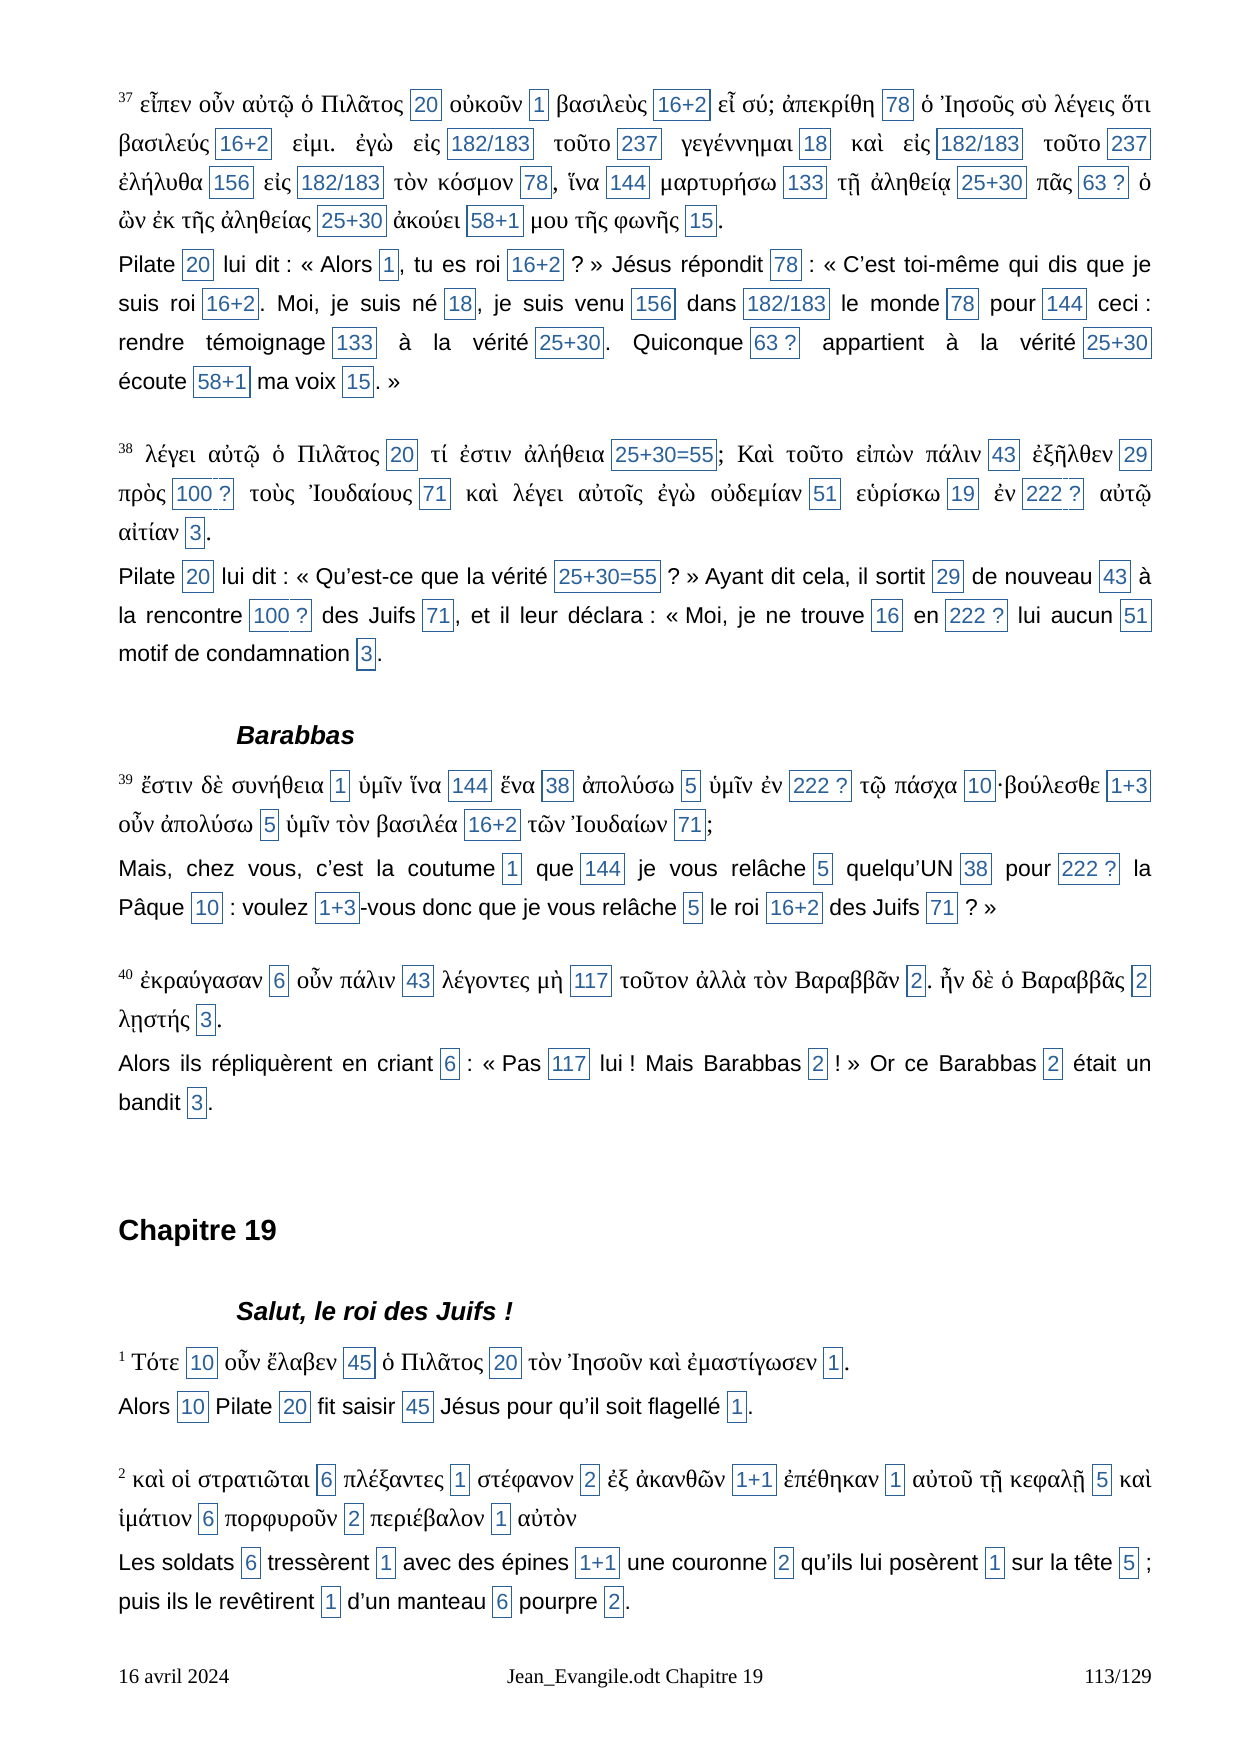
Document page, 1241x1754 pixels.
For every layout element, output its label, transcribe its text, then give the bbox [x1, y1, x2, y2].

text Mais, chez vous, c’est la coutume 1 que 144 je vous relâche 5 quelqu’UN 38 pour 222 ? la Pâque 10 : voulez 1+3-vous donc que je vous relâche 5 le roi 16+2 des Juifs 71 ? » [118, 853, 1152, 924]
text Les soldats 6 tressèrent 1 avec des épines 1+1 une couronne 2 qu’ils lui posèrent 1 sur la tête 5 ; puis ils le revêtirent 1 d’un manteau 6 pourpre 2. [118, 1547, 1152, 1618]
text 20 [280, 1392, 310, 1422]
text Pilate 20 lui dit : « Alors 1, tu es roi 16+2 ? » Jésus répondit 78 : « C’est toi-même qui dis que je suis roi 16+2. Moi, je suis né 18, je suis venu 156 dans 182/183 le monde 78 pour 144 ceci : rendre témoignage 133 à la vérité 25+30. Quiconque 63 ? appartient à la vérité 25+30 écoute 58+1 ma voix 15. » [118, 249, 1152, 398]
text 1 [728, 1392, 746, 1422]
text 1 [824, 1348, 842, 1378]
text 2 καὶ οἱ στρατιῶται 6 πλέξαντες 1 στέφανον 2 ἐξ ἀκανθῶν 1+1 ἐπέθηκαν 1 αὐτοῦ τῇ κεφαλῇ 5 καὶ ἱμάτιον 6 πορφυροῦν 2 περιέβαλον 1 αὐτὸν [118, 1464, 1152, 1535]
text 1 Τότε [118, 1347, 186, 1379]
text 10 [187, 1348, 217, 1378]
text . [747, 1391, 1152, 1423]
text οὖν ἔλαβεν [218, 1347, 343, 1379]
subtitle Barabbas [236, 721, 1152, 749]
text ὁ Πιλᾶτος [376, 1347, 489, 1379]
subtitle Salut, le roi des Juifs ! [236, 1297, 1152, 1326]
text Alors [118, 1391, 177, 1423]
text fit saisir [311, 1391, 402, 1423]
text Alors ils répliquèrent en criant 6 : « Pas 117 lui ! Mais Barabbas 2 ! » Or ce Barabbas 2 était un bandit 3. [118, 1048, 1152, 1119]
text 40 ἐκραύγασαν 6 οὖν πάλιν 43 λέγοντες μὴ 117 τοῦτον ἀλλὰ τὸν Βαραββᾶν 2. ἦν δὲ ὁ Βαραββᾶς 2 λῃστής 3. [118, 965, 1152, 1036]
text τὸν Ἰησοῦν καὶ ἐμαστίγωσεν [522, 1347, 823, 1379]
text 37 εἶπεν οὖν αὐτῷ ὁ Πιλᾶτος 20 οὐκοῦν 1 βασιλεὺς 16+2 εἶ σύ; ἀπεκρίθη 78 ὁ Ἰησοῦς σὺ λέγεις ὅτι βασιλεύς 16+2 εἰμι. ἐγὼ εἰς 182/183 τοῦτο 237 γεγέννημαι 18 καὶ εἰς 182/183 τοῦτο 237 ἐλήλυθα 156 εἰς 182/183 τὸν κόσμον 78, ἵνα 144 μαρτυρήσω 133 τῇ ἀληθείᾳ 25+30 πᾶς 63 ? ὁ ὢν ἐκ τῆς ἀληθείας 25+30 ἀκούει 58+1 μου τῆς φωνῆς 15. [118, 88, 1152, 237]
text 39 ἔστιν δὲ συνήθεια 1 ὑμῖν ἵνα 144 ἕνα 38 ἀπολύσω 5 ὑμῖν ἐν 222 ? τῷ πάσχα 10·βούλεσθε 1+3 οὖν ἀπολύσω 5 ὑμῖν τὸν βασιλέα 16+2 τῶν Ἰουδαίων 71; [118, 770, 1152, 841]
subtitle Chapitre 19 [118, 1214, 1152, 1247]
text 45 [403, 1392, 433, 1422]
text 10 [178, 1392, 208, 1422]
text Jésus pour qu’il soit flagellé [434, 1391, 727, 1423]
text 45 [344, 1348, 374, 1378]
text Pilate 20 lui dit : « Qu’est-ce que la vérité 25+30=55 ? » Ayant dit cela, il sortit 29 de nouveau 43 à la rencontre 100 ? des Juifs 71, et il leur déclara : « Moi, je ne trouve 16 en 222 ? lui aucun 51 motif de condamnation 3. [118, 560, 1152, 671]
text Pilate [209, 1391, 279, 1423]
text 38 λέγει αὐτῷ ὁ Πιλᾶτος 20 τί ἐστιν ἀλήθεια 25+30=55; Καὶ τοῦτο εἰπὼν πάλιν 43 ἐξῆλθεν 29 πρὸς 100 ? τοὺς Ἰουδαίους 71 καὶ λέγει αὐτοῖς ἐγὼ οὐδεμίαν 51 εὑρίσκω 19 ἐν 222 ? αὐτῷ αἰτίαν 3. [118, 439, 1152, 549]
text . [843, 1347, 1152, 1379]
text 20 [490, 1348, 521, 1378]
